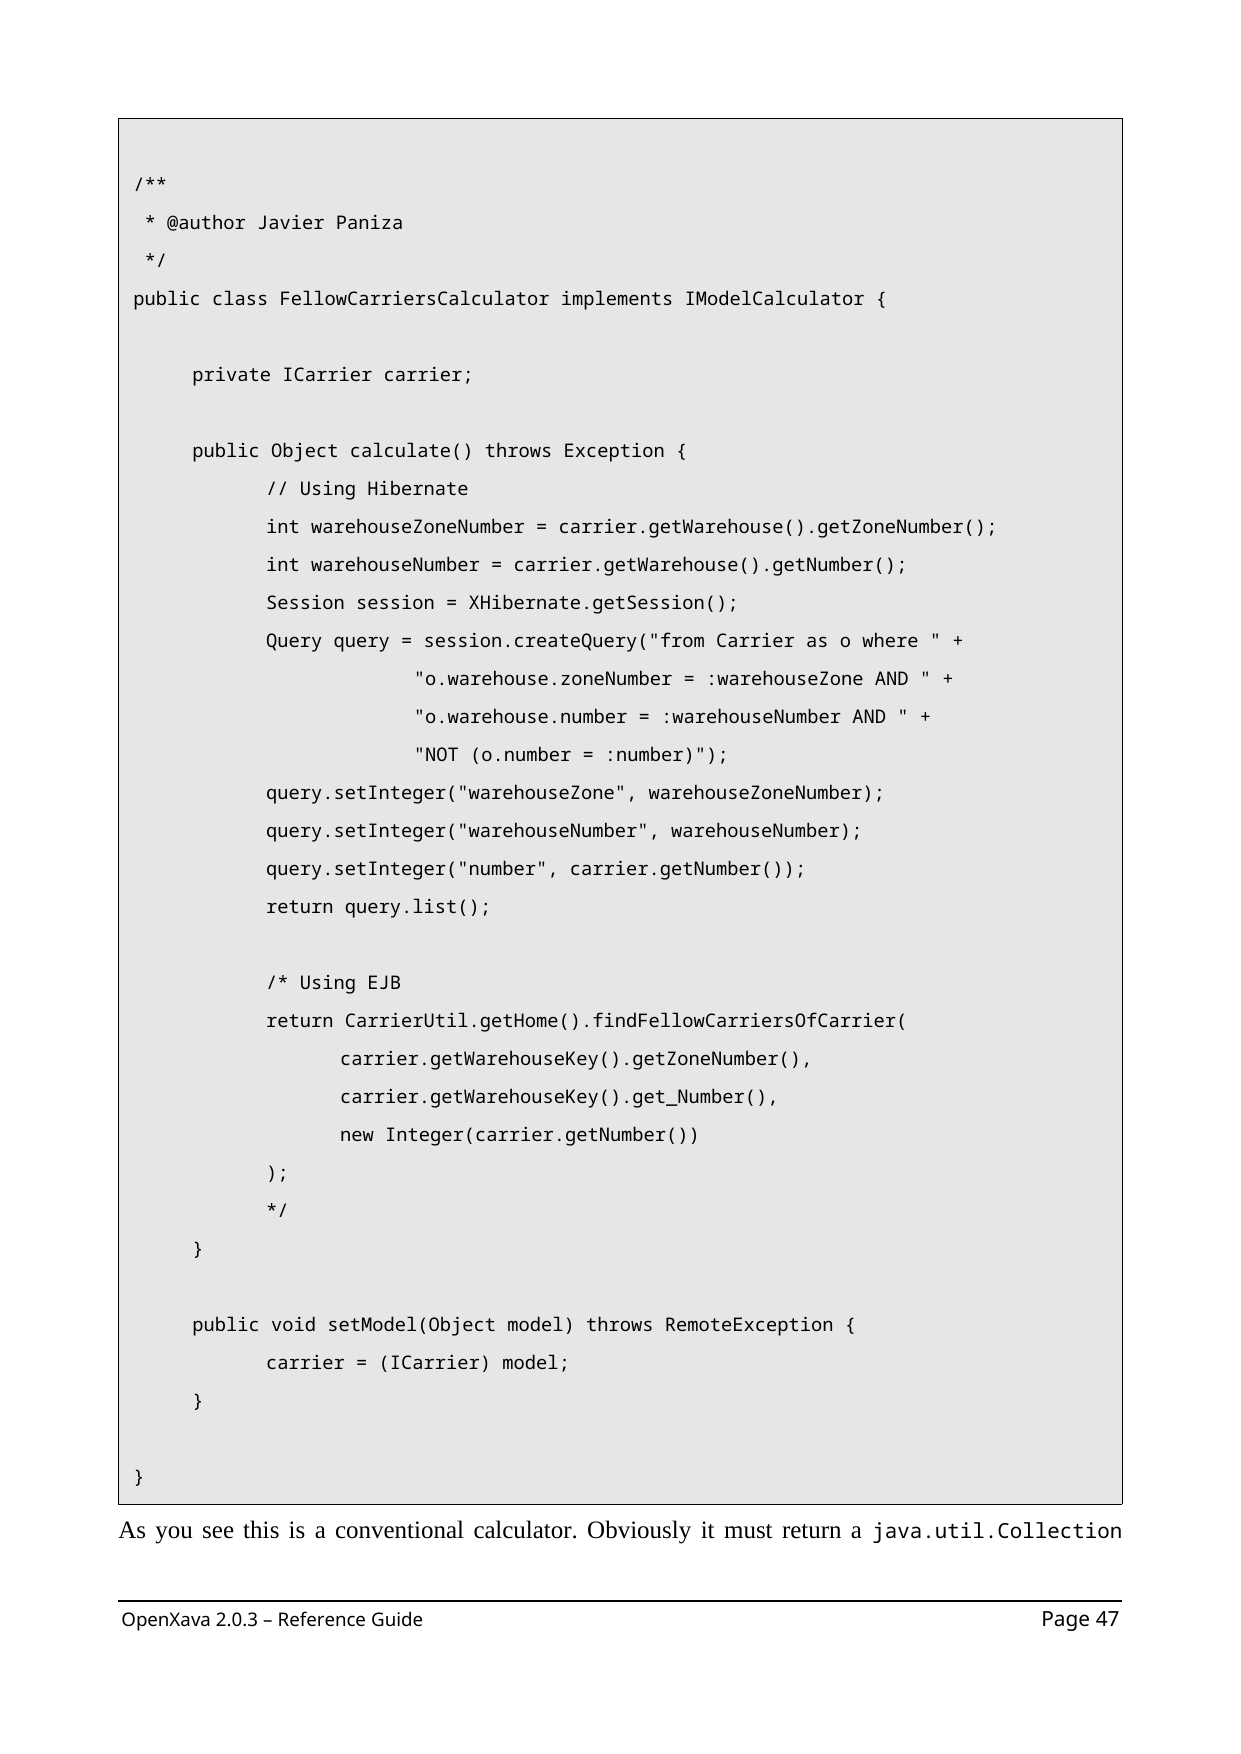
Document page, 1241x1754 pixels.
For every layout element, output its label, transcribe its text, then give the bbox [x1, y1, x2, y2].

text As you see this is a conventional calculator. Obviously it must return a java.util.Collection [118, 1517, 1122, 1545]
text "NOT (o.number = :number)"); [119, 726, 1122, 764]
text public void setModel(Object model) throws RemoteException { [119, 1297, 1122, 1335]
text query.setInteger("warehouseNumber", warehouseNumber); [119, 802, 1122, 841]
text carrier = (ICarrier) model; [119, 1335, 1122, 1373]
text } [119, 1221, 1122, 1259]
text query.setInteger("warehouseZone", warehouseZoneNumber); [119, 764, 1122, 802]
text } [119, 1449, 1122, 1504]
text */ [119, 232, 1122, 270]
text * @author Javier Paniza [119, 194, 1122, 232]
text // Using Hibernate [119, 460, 1122, 498]
text return query.list(); [119, 878, 1122, 917]
text int warehouseZoneNumber = carrier.getWarehouse().getZoneNumber(); [119, 498, 1122, 536]
text int warehouseNumber = carrier.getWarehouse().getNumber(); [119, 536, 1122, 574]
text private ICarrier carrier; [119, 346, 1122, 384]
text "o.warehouse.zoneNumber = :warehouseZone AND " + [119, 650, 1122, 688]
text Query query = session.createQuery("from Carrier as o where " + [119, 612, 1122, 650]
text Session session = XHibernate.getSession(); [119, 574, 1122, 612]
text } [119, 1373, 1122, 1411]
text public Object calculate() throws Exception { [119, 422, 1122, 460]
text public class FellowCarriersCalculator implements IModelCalculator { [119, 270, 1122, 308]
text "o.warehouse.number = :warehouseNumber AND " + [119, 688, 1122, 726]
text /** [119, 156, 1122, 194]
text carrier.getWarehouseKey().getZoneNumber(), [119, 1031, 1122, 1069]
text /* Using EJB [119, 954, 1122, 993]
text query.setInteger("number", carrier.getNumber()); [119, 841, 1122, 878]
text new Integer(carrier.getNumber()) [119, 1107, 1122, 1145]
text carrier.getWarehouseKey().get_Number(), [119, 1069, 1122, 1107]
text ); [119, 1145, 1122, 1183]
text */ [119, 1183, 1122, 1221]
text return CarrierUtil.getHome().findFellowCarriersOfCarrier( [119, 993, 1122, 1031]
